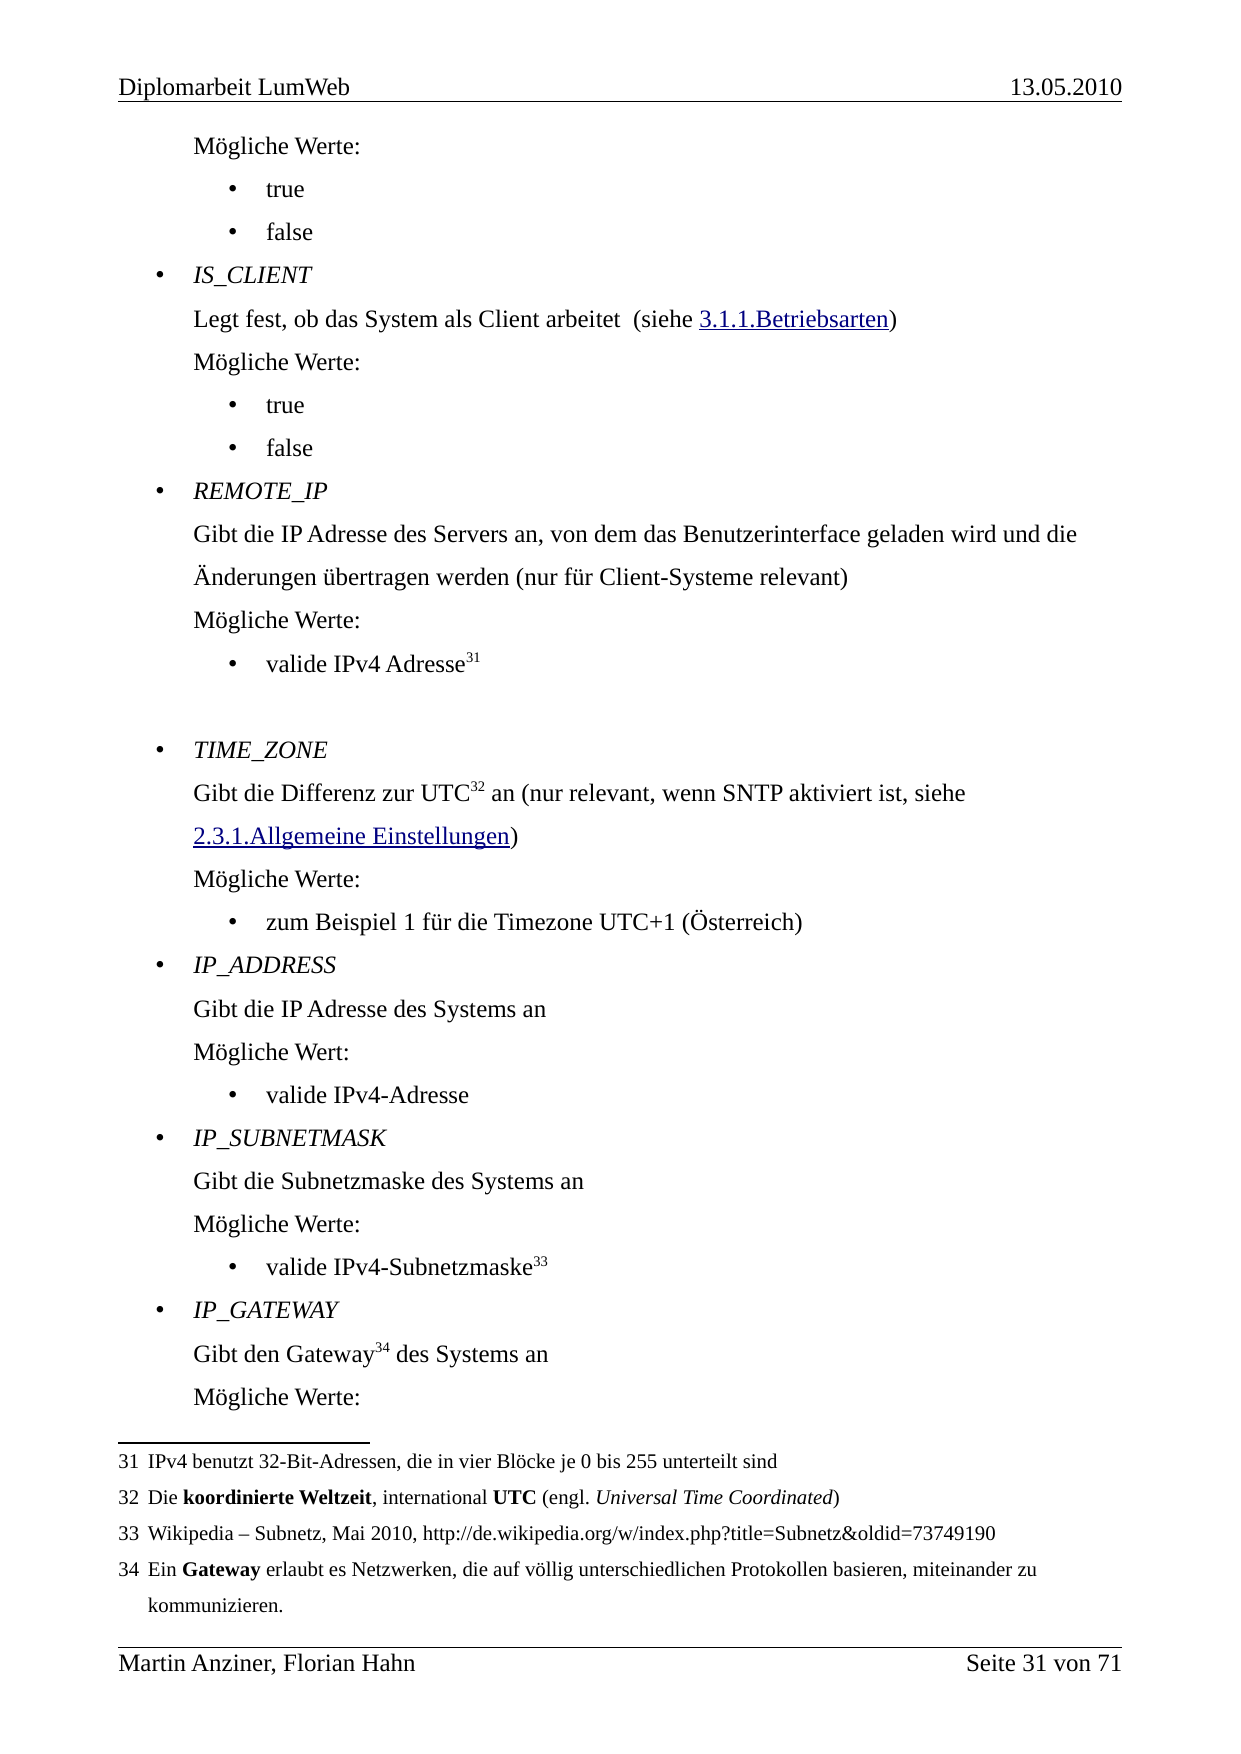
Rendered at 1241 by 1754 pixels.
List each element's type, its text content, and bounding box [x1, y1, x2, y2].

list true [228, 390, 1122, 419]
list TIME_ZONE Gibt die Differenz zur UTC an (nur relevant, wenn SNTP aktiviert ist, siehe 2.3.1.Allgemeine Einstellungen) Mögliche Werte: [156, 735, 1122, 893]
list IP_SUBNETMASK Gibt die Subnetzmaske des Systems an Mögliche Werte: [156, 1123, 1122, 1238]
list zum Beispiel 1 für die Timezone UTC+1 (Österreich) [228, 907, 1122, 936]
list false [228, 217, 1122, 246]
list IP_GATEWAY Gibt den Gateway des Systems an Mögliche Werte: [156, 1296, 1122, 1411]
list REMOTE_IP Gibt die IP Adresse des Servers an, von dem das Benutzerinterface geladen wird und die Änderungen übertragen werden (nur für Client-Systeme relevant) Mögliche Werte: [156, 476, 1122, 634]
list valide IPv4-Subnetzmaske [228, 1252, 1122, 1281]
list Die koordinierte Weltzeit, international UTC (engl. Universal Time Coordinated) [118, 1485, 1122, 1509]
list valide IPv4 Adresse [228, 649, 1122, 721]
list false [228, 433, 1122, 462]
list IS_CLIENT Legt fest, ob das System als Client arbeitet (siehe 3.1.1.Betriebsarten) Mögliche Werte: [156, 261, 1122, 376]
list Mögliche Werte: [156, 131, 1122, 160]
list Ein Gateway erlaubt es Netzwerken, die auf völlig unterschiedlichen Protokollen basieren, miteinander zu kommunizieren. [118, 1557, 1122, 1617]
list true [228, 174, 1122, 203]
list Wikipedia – Subnetz, Mai 2010, http://de.wikipedia.org/w/index.php?title=Subnetz&oldid=73749190 [118, 1521, 1122, 1545]
list IPv4 benutzt 32-Bit-Adressen, die in vier Blöcke je 0 bis 255 unterteilt sind [118, 1449, 1122, 1473]
list IP_ADDRESS Gibt die IP Adresse des Systems an Mögliche Wert: [156, 951, 1122, 1066]
list valide IPv4-Adresse [228, 1080, 1122, 1109]
